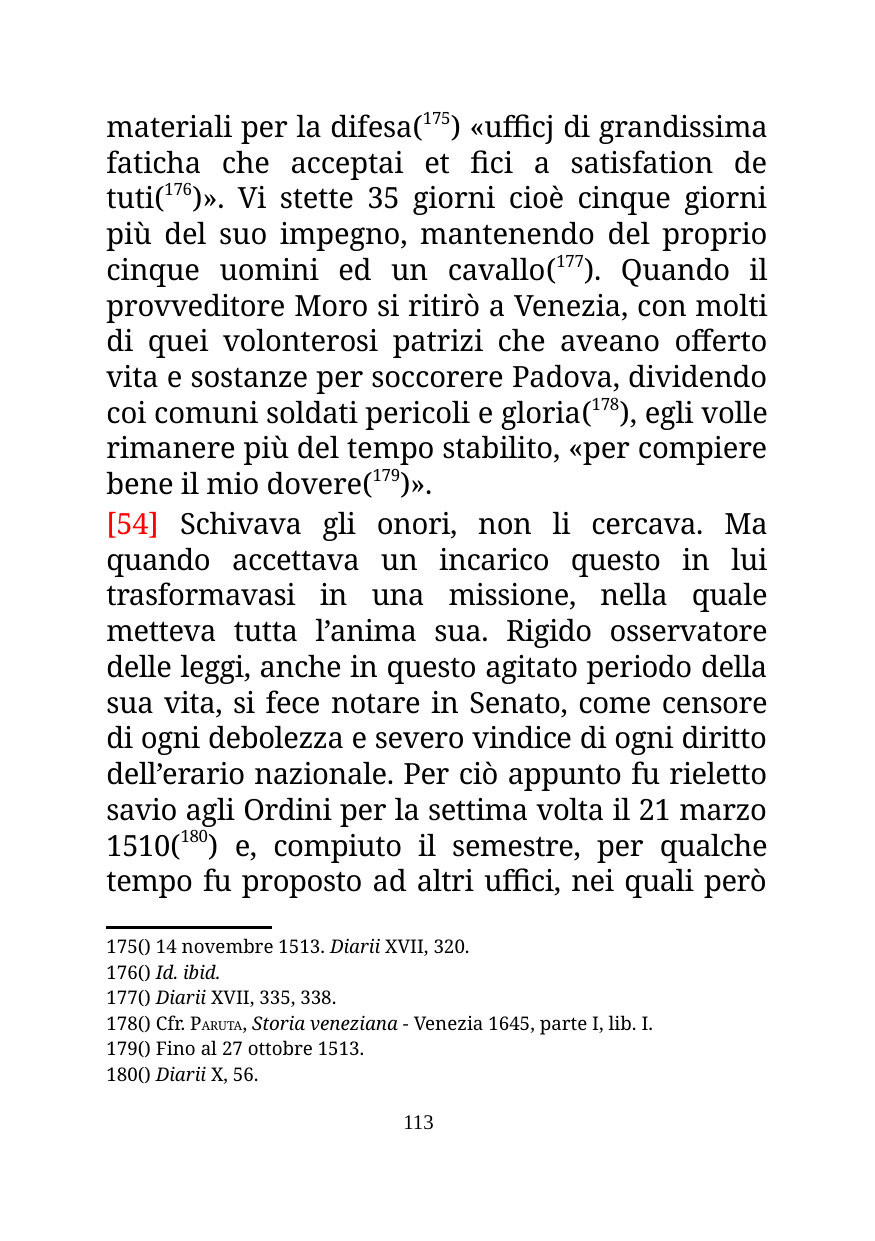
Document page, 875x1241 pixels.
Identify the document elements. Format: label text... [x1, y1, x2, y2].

text () Id. ibid. [106, 959, 768, 984]
text () Diarii X, 56. [106, 1061, 768, 1087]
text [54] Schivava gli onori, non li cercava. Ma quando accettava un incarico questo in lui trasformavasi in una missione, nella quale metteva tutta l’anima sua. Rigido osservatore delle leggi, anche in questo agitato periodo della sua vita, si fece notare in Senato, come censore di ogni debolezza e severo vindice di ogni diritto dell’erario nazionale. Per ciò appunto fu rieletto savio agli Ordini per la settima volta il 21 marzo 1510() e, compiuto il semestre, per qualche tempo fu proposto ad altri uffici, nei quali però [106, 503, 768, 900]
text () 14 novembre 1513. Diarii XVII, 320. [106, 933, 768, 959]
text () Cfr. Paruta, Storia veneziana - Venezia 1645, parte I, lib. I. [106, 1010, 768, 1036]
text () Diarii XVII, 335, 338. [106, 984, 768, 1010]
text materiali per la difesa() «ufficj di grandissima faticha che acceptai et fici a satisfation de tuti()». Vi stette 35 giorni cioè cinque giorni più del suo impegno, mantenendo del proprio cinque uomini ed un cavallo(). Quando il provveditore Moro si ritirò a Venezia, con molti di quei volonterosi patrizi che aveano offerto vita e sostanze per soccorere Padova, dividendo coi comuni soldati pericoli e gloria(), egli volle rimanere più del tempo stabilito, «per compiere bene il mio dovere()». [106, 106, 768, 503]
text () Fino al 27 ottobre 1513. [106, 1036, 768, 1061]
